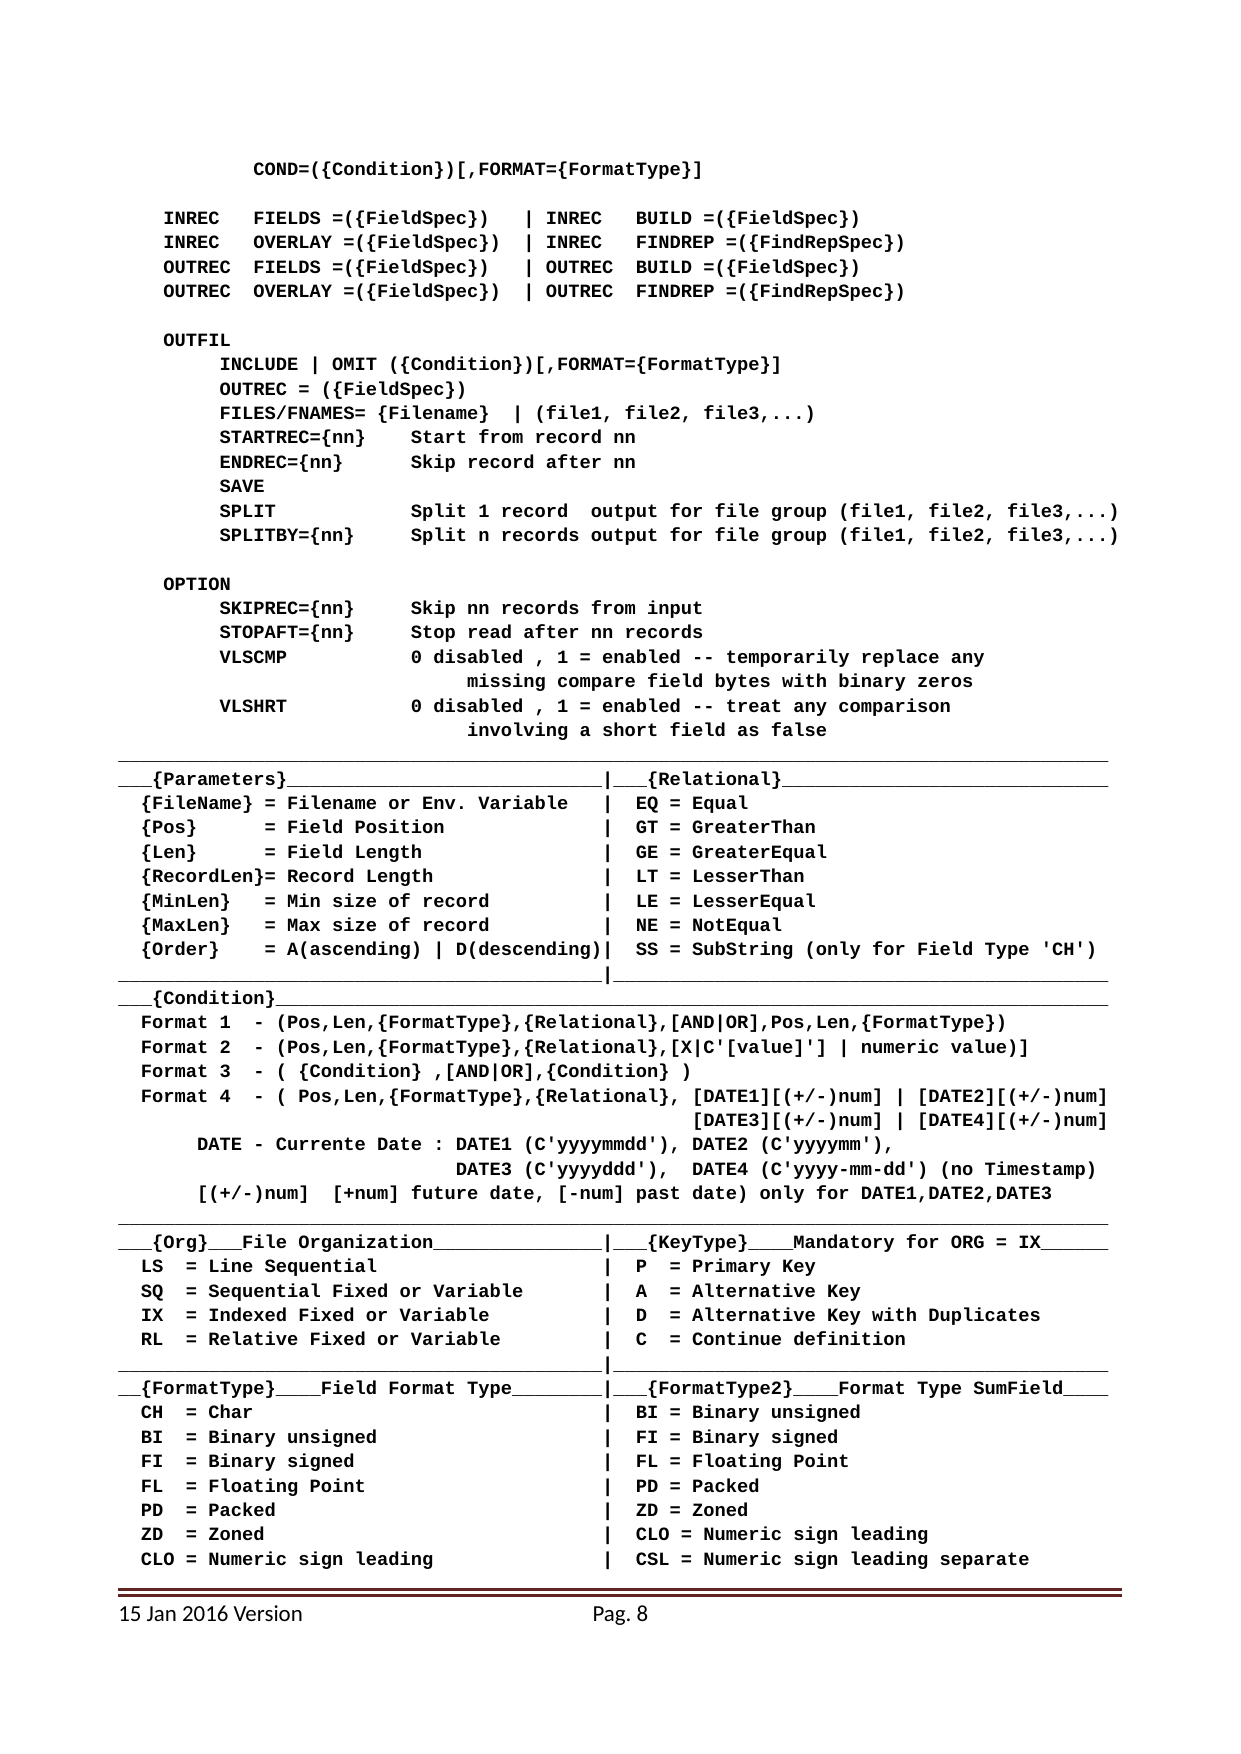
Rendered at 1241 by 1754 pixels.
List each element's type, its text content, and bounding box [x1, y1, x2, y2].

text BI = Binary unsigned | FI = Binary signed [118, 1428, 1122, 1449]
text missing compare field bytes with binary zeros [118, 672, 1122, 693]
text OUTREC FIELDS =({FieldSpec}) | OUTREC BUILD =({FieldSpec}) [118, 258, 1122, 279]
text {Len} = Field Length | GE = GreaterEqual [118, 843, 1122, 864]
text LS = Line Sequential | P = Primary Key [118, 1257, 1122, 1278]
text ___{Condition}__________________________________________________________________________ [118, 989, 1122, 1010]
text ________________________________________________________________________________________ [118, 745, 1122, 766]
text SPLITBY={nn} Split n records output for file group (file1, file2, file3,...) [118, 526, 1122, 547]
text ___________________________________________|____________________________________________ [118, 964, 1122, 986]
text ___{Parameters}____________________________|___{Relational}_____________________________ [118, 769, 1122, 791]
text OPTION [118, 574, 1122, 596]
text involving a short field as false [118, 721, 1122, 742]
text FILES/FNAMES= {Filename} | (file1, file2, file3,...) [118, 404, 1122, 425]
text FL = Floating Point | PD = Packed [118, 1476, 1122, 1498]
text SKIPREC={nn} Skip nn records from input [118, 599, 1122, 620]
text INREC FIELDS =({FieldSpec}) | INREC BUILD =({FieldSpec}) [118, 209, 1122, 230]
text SPLIT Split 1 record output for file group (file1, file2, file3,...) [118, 501, 1122, 523]
text SQ = Sequential Fixed or Variable | A = Alternative Key [118, 1281, 1122, 1303]
text Format 4 - ( Pos,Len,{FormatType},{Relational}, [DATE1][(+/-)num] | [DATE2][(+/-)num] [118, 1086, 1122, 1108]
text Format 2 - (Pos,Len,{FormatType},{Relational},[X|C'[value]'] | numeric value)] [118, 1038, 1122, 1059]
text SAVE [118, 477, 1122, 498]
text [(+/-)num] [+num] future date, [-num] past date) only for DATE1,DATE2,DATE3 [118, 1184, 1122, 1205]
text OUTREC = ({FieldSpec}) [118, 379, 1122, 401]
text {Pos} = Field Position | GT = GreaterThan [118, 818, 1122, 839]
text ________________________________________________________________________________________ [118, 1208, 1122, 1229]
text Format 3 - ( {Condition} ,[AND|OR],{Condition} ) [118, 1062, 1122, 1083]
text STOPAFT={nn} Stop read after nn records [118, 623, 1122, 644]
text VLSCMP 0 disabled , 1 = enabled -- temporarily replace any [118, 648, 1122, 669]
text {MaxLen} = Max size of record | NE = NotEqual [118, 916, 1122, 937]
text OUTFIL [118, 331, 1122, 352]
text STARTREC={nn} Start from record nn [118, 428, 1122, 449]
text RL = Relative Fixed or Variable | C = Continue definition [118, 1330, 1122, 1351]
text {Order} = A(ascending) | D(descending)| SS = SubString (only for Field Type 'CH') [118, 940, 1122, 961]
text INREC OVERLAY =({FieldSpec}) | INREC FINDREP =({FindRepSpec}) [118, 233, 1122, 254]
text OUTREC OVERLAY =({FieldSpec}) | OUTREC FINDREP =({FindRepSpec}) [118, 282, 1122, 303]
text COND=({Condition})[,FORMAT={FormatType}] [118, 160, 1122, 181]
text INCLUDE | OMIT ({Condition})[,FORMAT={FormatType}] [118, 355, 1122, 376]
text ___{Org}___File Organization_______________|___{KeyType}____Mandatory for ORG = IX______ [118, 1233, 1122, 1254]
text ENDREC={nn} Skip record after nn [118, 453, 1122, 474]
text ZD = Zoned | CLO = Numeric sign leading [118, 1525, 1122, 1546]
text ___________________________________________|____________________________________________ [118, 1354, 1122, 1376]
text {RecordLen}= Record Length | LT = LesserThan [118, 867, 1122, 888]
text {FileName} = Filename or Env. Variable | EQ = Equal [118, 794, 1122, 815]
text PD = Packed | ZD = Zoned [118, 1501, 1122, 1522]
text VLSHRT 0 disabled , 1 = enabled -- treat any comparison [118, 696, 1122, 718]
text DATE - Currente Date : DATE1 (C'yyyymmdd'), DATE2 (C'yyyymm'), [118, 1135, 1122, 1156]
text CH = Char | BI = Binary unsigned [118, 1403, 1122, 1424]
text FI = Binary signed | FL = Floating Point [118, 1452, 1122, 1473]
text [DATE3][(+/-)num] | [DATE4][(+/-)num] [118, 1111, 1122, 1132]
text {MinLen} = Min size of record | LE = LesserEqual [118, 891, 1122, 913]
text CLO = Numeric sign leading | CSL = Numeric sign leading separate [118, 1549, 1122, 1571]
text __{FormatType}____Field Format Type________|___{FormatType2}____Format Type SumField____ [118, 1379, 1122, 1400]
text IX = Indexed Fixed or Variable | D = Alternative Key with Duplicates [118, 1306, 1122, 1327]
text DATE3 (C'yyyyddd'), DATE4 (C'yyyy-mm-dd') (no Timestamp) [118, 1159, 1122, 1181]
text Format 1 - (Pos,Len,{FormatType},{Relational},[AND|OR],Pos,Len,{FormatType}) [118, 1013, 1122, 1034]
